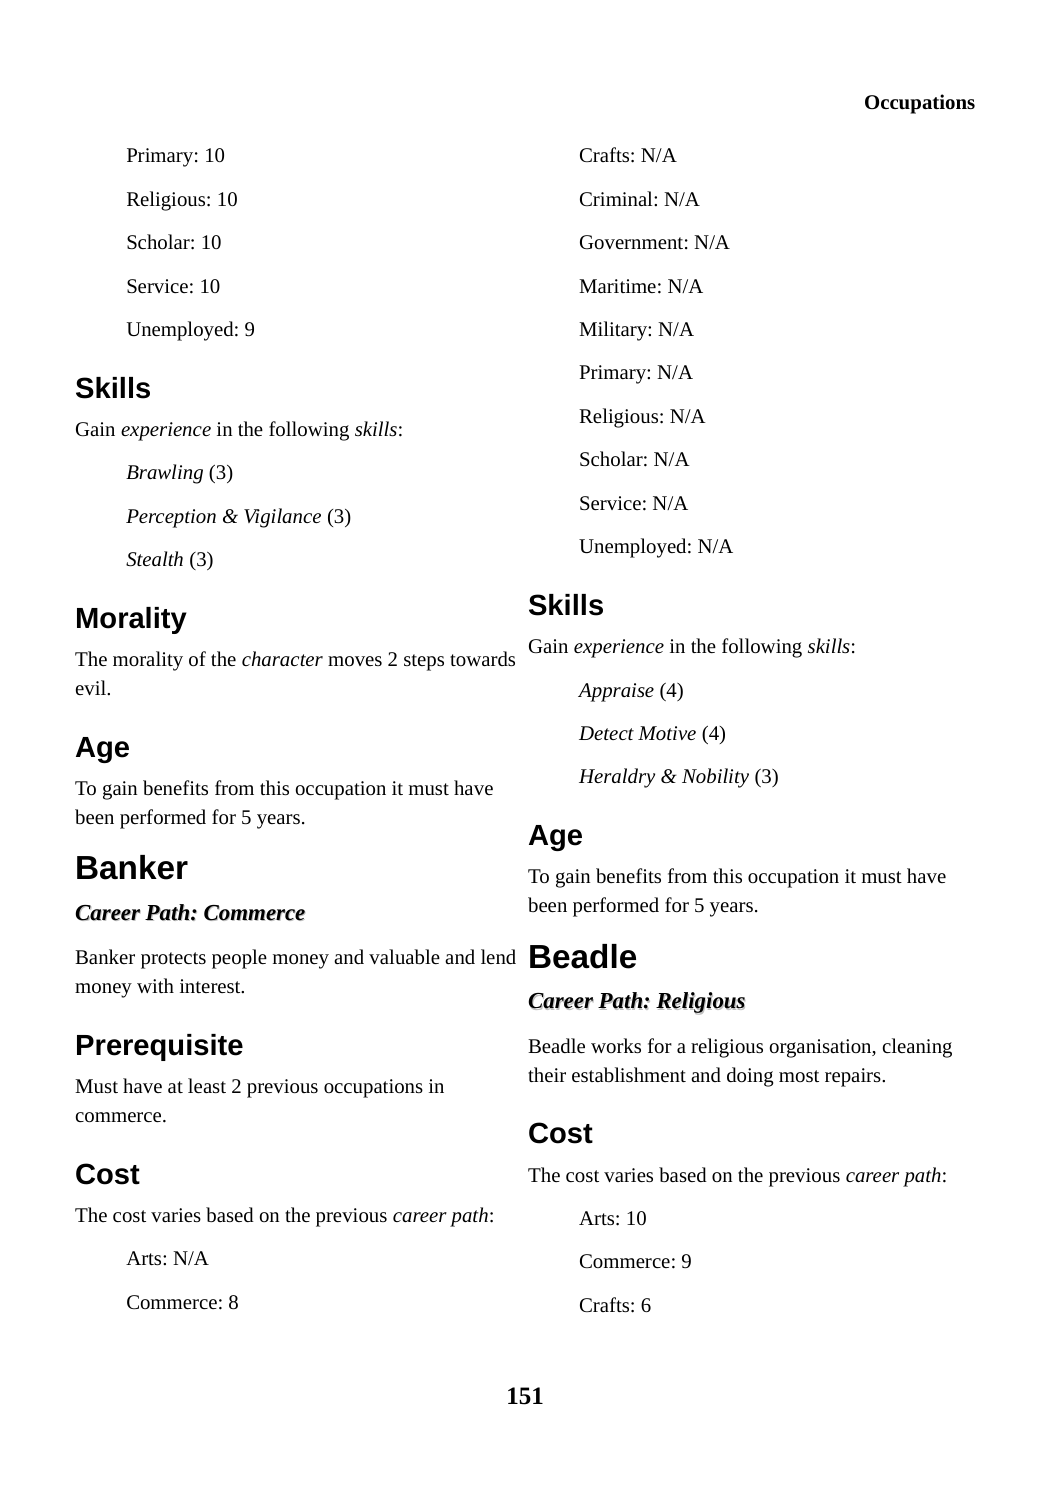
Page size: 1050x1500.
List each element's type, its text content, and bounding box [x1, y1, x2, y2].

text Detect Motive (4) [579, 721, 975, 745]
subtitle Banker [75, 848, 522, 887]
text The cost varies based on the previous career path: [75, 1203, 522, 1227]
text Service: N/A [579, 491, 975, 515]
text The cost varies based on the previous career path: [528, 1162, 975, 1187]
subtitle Morality [75, 601, 522, 635]
text Crafts: N/A [579, 143, 975, 167]
text Career Path: Commerce [75, 899, 522, 926]
text Must have at least 2 previous occupations in commerce. [75, 1074, 522, 1127]
subtitle Skills [528, 588, 975, 622]
text Maritime: N/A [579, 274, 975, 298]
text Religious: 10 [126, 187, 522, 211]
text To gain benefits from this occupation it must have been performed for 5 years. [75, 776, 522, 829]
subtitle Skills [75, 371, 522, 404]
text Government: N/A [579, 230, 975, 254]
text Heraldry & Nobility (3) [579, 764, 975, 788]
text Perception & Vigilance (3) [126, 504, 522, 528]
text Arts: N/A [126, 1246, 522, 1270]
text Banker protects people money and valuable and lend money with interest. [75, 945, 522, 998]
text Criminal: N/A [579, 187, 975, 211]
subtitle Beadle [528, 937, 975, 975]
text Primary: 10 [126, 143, 522, 167]
subtitle Prerequisite [75, 1028, 522, 1062]
text Appraise (4) [579, 678, 975, 702]
text Service: 10 [126, 274, 522, 298]
text Gain experience in the following skills: [75, 417, 522, 441]
text Unemployed: 9 [126, 317, 522, 341]
text Commerce: 9 [579, 1249, 975, 1273]
text Religious: N/A [579, 404, 975, 428]
text Unemployed: N/A [579, 534, 975, 558]
text Brawling (3) [126, 460, 522, 484]
subtitle Age [528, 818, 975, 852]
text Primary: N/A [579, 361, 975, 384]
subtitle Cost [75, 1157, 522, 1190]
text Career Path: Religious [528, 988, 975, 1014]
text To gain benefits from this occupation it must have been performed for 5 years. [528, 864, 975, 917]
text Military: N/A [579, 317, 975, 341]
text The morality of the character moves 2 steps towards evil. [75, 647, 522, 700]
subtitle Age [75, 730, 522, 763]
subtitle Cost [528, 1116, 975, 1150]
text Scholar: 10 [126, 230, 522, 254]
text Scholar: N/A [579, 447, 975, 471]
text Crafts: 6 [579, 1293, 975, 1317]
text Gain experience in the following skills: [528, 634, 975, 658]
text Beadle works for a religious organisation, cleaning their establishment and doing most repairs. [528, 1034, 975, 1087]
text Stealth (3) [126, 547, 522, 571]
text Arts: 10 [579, 1206, 975, 1230]
text Commerce: 8 [126, 1290, 522, 1314]
